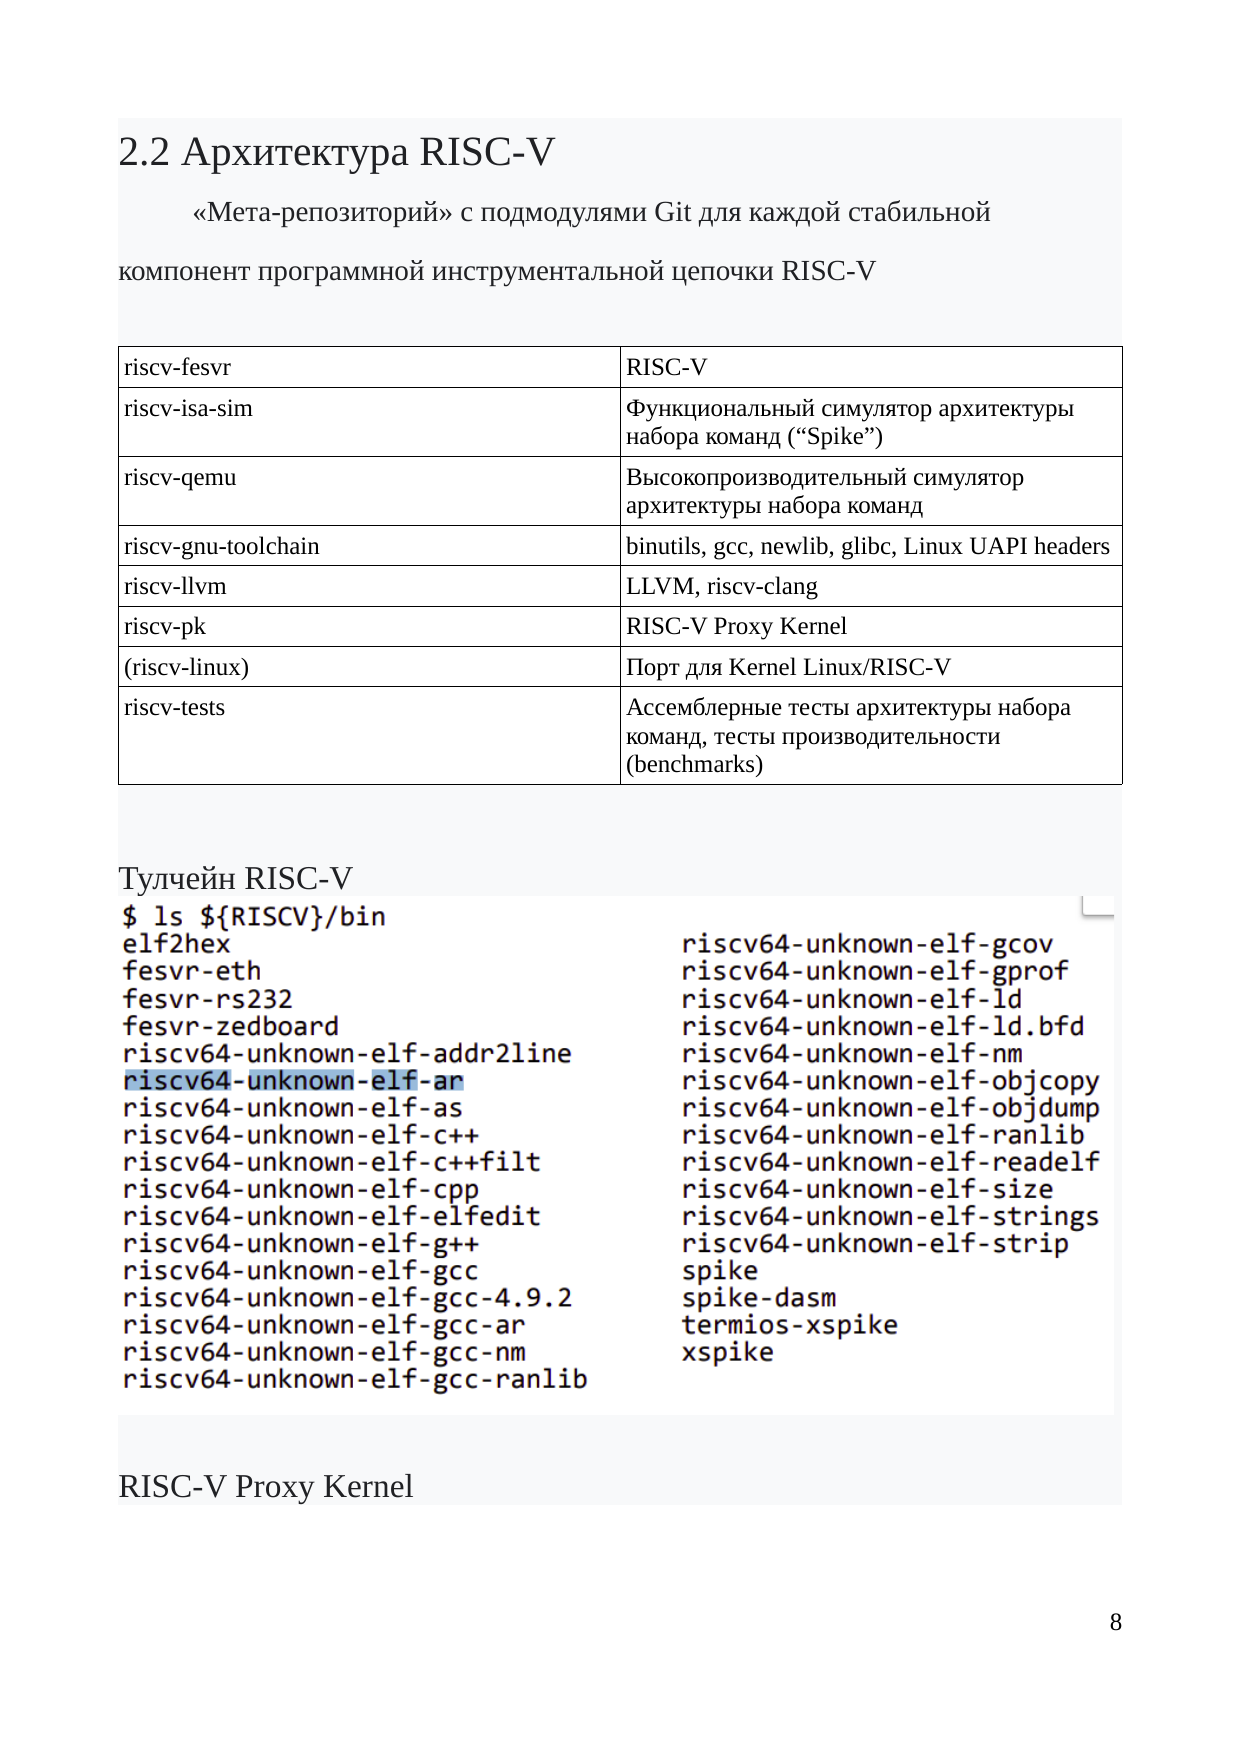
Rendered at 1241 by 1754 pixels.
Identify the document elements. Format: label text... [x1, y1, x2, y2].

table_cell Высокопроизводительный симулятор архитектуры набора команд [621, 457, 1122, 525]
table_cell riscv-pk [119, 607, 620, 646]
text Тулчейн RISC-V [118, 840, 1122, 897]
table_header RISC-V [621, 347, 1122, 387]
table_cell riscv-qemu [119, 457, 620, 525]
table_cell riscv-llvm [119, 566, 620, 606]
table_cell Функциональный симулятор архитектуры набора команд (“Spike”) [621, 388, 1122, 456]
table_cell riscv-isa-sim [119, 388, 620, 456]
table_cell binutils, gcc, newlib, glibc, Linux UAPI headers [621, 526, 1122, 565]
table_cell (riscv-linux) [119, 647, 620, 686]
table_header riscv-fesvr [119, 347, 620, 387]
table_cell LLVM, riscv-clang [621, 566, 1122, 606]
text RISC-V Proxy Kernel [118, 1448, 1122, 1505]
table_cell RISC-V Proxy Kernel [621, 607, 1122, 646]
text «Мета-репозиторий» с подмодулями Git для каждой стабильной компонент программной инструментальной цепочки RISC-V [118, 174, 1122, 287]
picture [110, 896, 1115, 1415]
table_cell riscv-gnu-toolchain [119, 526, 620, 565]
table_cell Ассемблерные тесты архитектуры набора команд, тесты производительности (benchmarks) [621, 687, 1122, 784]
table_cell riscv-tests [119, 687, 620, 784]
text 2.2 Архитектура RISC-V [118, 118, 1122, 174]
table_cell Порт для Kernel Linux/RISC-V [621, 647, 1122, 686]
